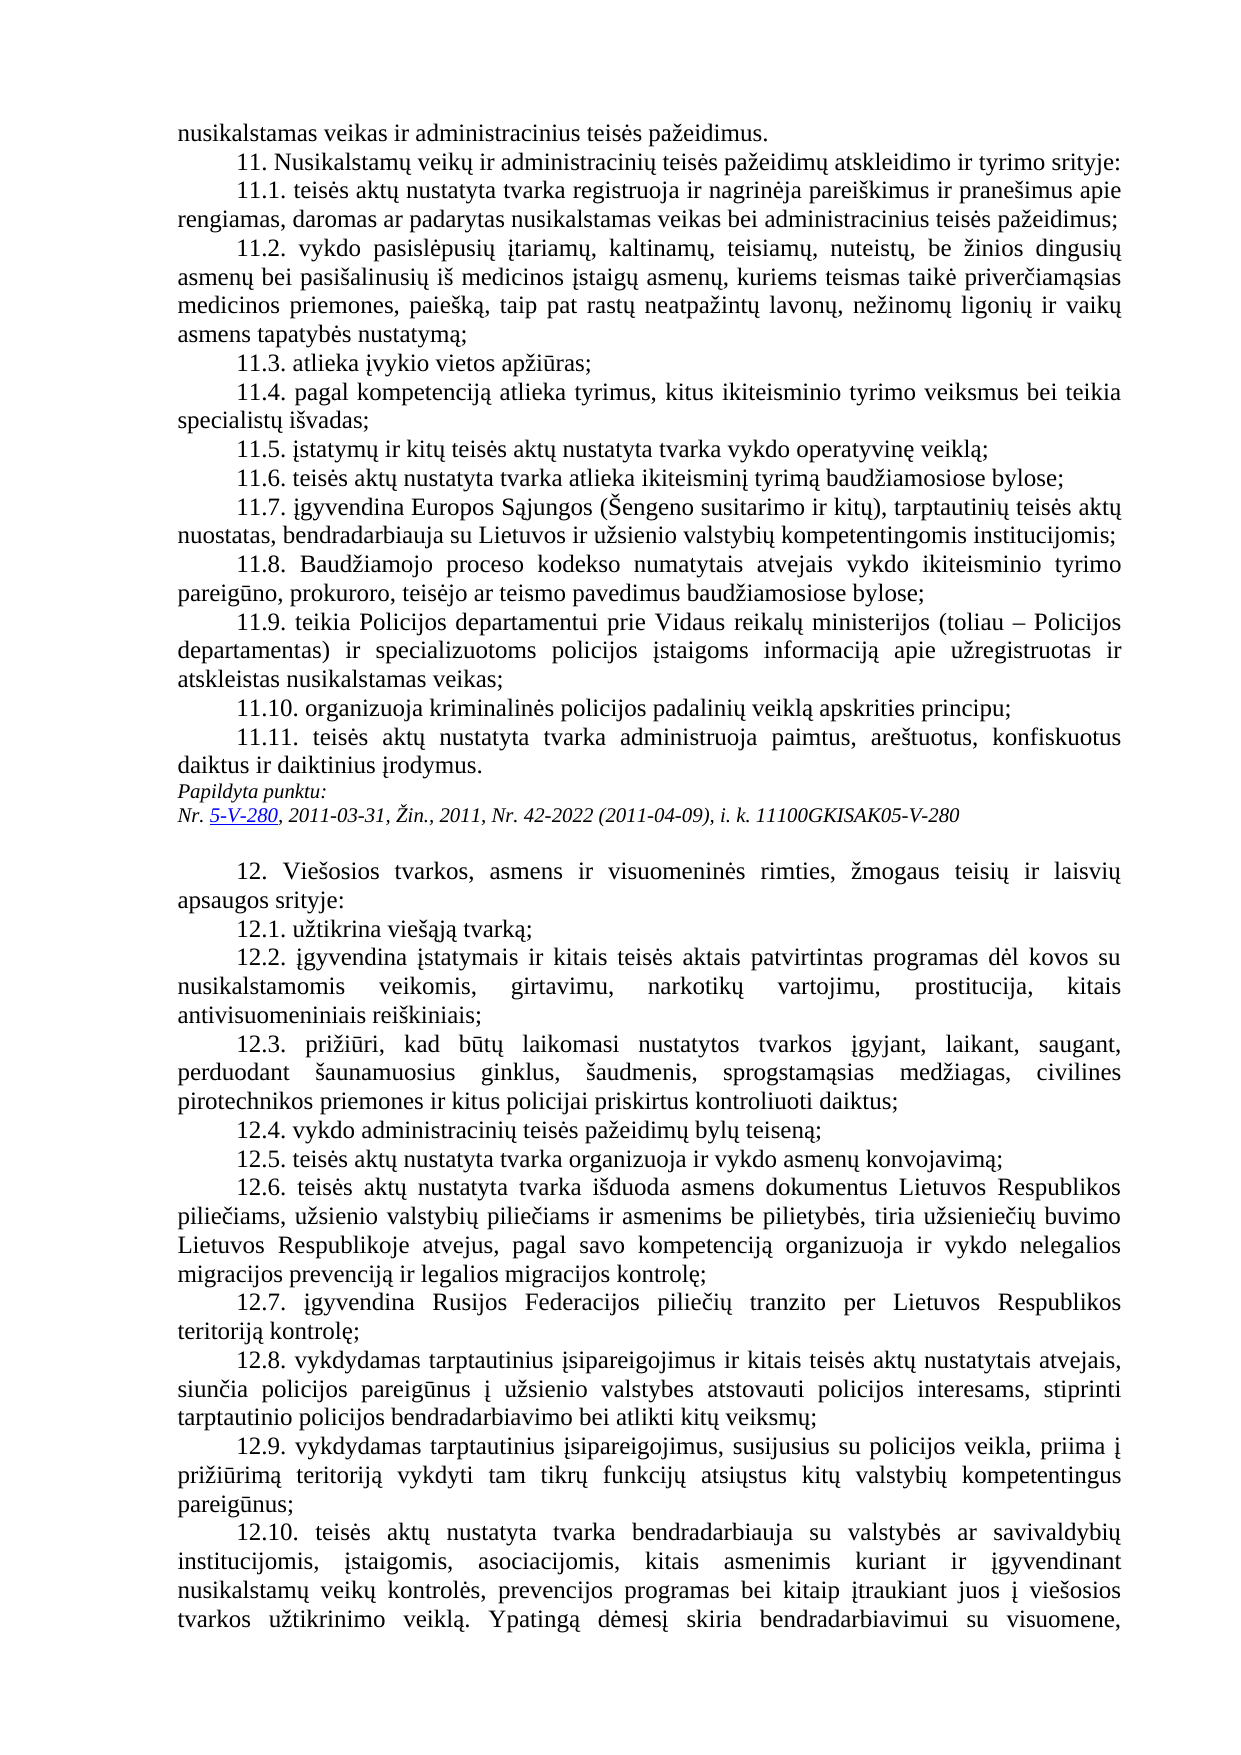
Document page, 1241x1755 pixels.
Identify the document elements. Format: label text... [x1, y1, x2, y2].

text 12.10. teisės aktų nustatyta tvarka bendradarbiauja su valstybės ar savivaldybių institucijomis, įstaigomis, asociacijomis, kitais asmenimis kuriant ir įgyvendinant nusikalstamų veikų kontrolės, prevencijos programas bei kitaip įtraukiant juos į viešosios tvarkos užtikrinimo veiklą. Ypatingą dėmesį skiria bendradarbiavimui su visuomene, [177, 1517, 1122, 1632]
text 12.8. vykdydamas tarptautinius įsipareigojimus ir kitais teisės aktų nustatytais atvejais, siunčia policijos pareigūnus į užsienio valstybes atstovauti policijos interesams, stiprinti tarptautinio policijos bendradarbiavimo bei atlikti kitų veiksmų; [177, 1345, 1122, 1431]
text 12.9. vykdydamas tarptautinius įsipareigojimus, susijusius su policijos veikla, priima į prižiūrimą teritoriją vykdyti tam tikrų funkcijų atsiųstus kitų valstybių kompetentingus pareigūnus; [177, 1431, 1122, 1517]
text 11.5. įstatymų ir kitų teisės aktų nustatyta tvarka vykdo operatyvinę veiklą; [177, 434, 1122, 463]
text 12. Viešosios tvarkos, asmens ir visuomeninės rimties, žmogaus teisių ir laisvių apsaugos srityje: [177, 856, 1122, 914]
text 11.1. teisės aktų nustatyta tvarka registruoja ir nagrinėja pareiškimus ir pranešimus apie rengiamas, daromas ar padarytas nusikalstamas veikas bei administracinius teisės pažeidimus; [177, 176, 1122, 233]
text 12.3. prižiūri, kad būtų laikomasi nustatytos tvarkos įgyjant, laikant, saugant, perduodant šaunamuosius ginklus, šaudmenis, sprogstamąsias medžiagas, civilines pirotechnikos priemones ir kitus policijai priskirtus kontroliuoti daiktus; [177, 1029, 1122, 1115]
text 11.3. atlieka įvykio vietos apžiūras; [177, 348, 1122, 377]
text 12.4. vykdo administracinių teisės pažeidimų bylų teiseną; [177, 1115, 1122, 1144]
text 11.2. vykdo pasislėpusių įtariamų, kaltinamų, teisiamų, nuteistų, be žinios dingusių asmenų bei pasišalinusių iš medicinos įstaigų asmenų, kuriems teismas taikė priverčiamąsias medicinos priemones, paiešką, taip pat rastų neatpažintų lavonų, nežinomų ligonių ir vaikų asmens tapatybės nustatymą; [177, 233, 1122, 348]
text 12.7. įgyvendina Rusijos Federacijos piliečių tranzito per Lietuvos Respublikos teritoriją kontrolę; [177, 1287, 1122, 1345]
text 11.10. organizuoja kriminalinės policijos padalinių veiklą apskrities principu; [177, 693, 1122, 722]
text 11.4. pagal kompetenciją atlieka tyrimus, kitus ikiteisminio tyrimo veiksmus bei teikia specialistų išvadas; [177, 377, 1122, 434]
text 11.7. įgyvendina Europos Sąjungos (Šengeno susitarimo ir kitų), tarptautinių teisės aktų nuostatas, bendradarbiauja su Lietuvos ir užsienio valstybių kompetentingomis institucijomis; [177, 492, 1122, 549]
text 11. Nusikalstamų veikų ir administracinių teisės pažeidimų atskleidimo ir tyrimo srityje: [177, 147, 1122, 176]
text Nr. 5-V-280, 2011-03-31, Žin., 2011, Nr. 42-2022 (2011-04-09), i. k. 11100GKISAK05-V-280 [177, 803, 1122, 827]
text 11.6. teisės aktų nustatyta tvarka atlieka ikiteisminį tyrimą baudžiamosiose bylose; [177, 463, 1122, 492]
text 11.8. Baudžiamojo proceso kodekso numatytais atvejais vykdo ikiteisminio tyrimo pareigūno, prokuroro, teisėjo ar teismo pavedimus baudžiamosiose bylose; [177, 549, 1122, 607]
text 12.2. įgyvendina įstatymais ir kitais teisės aktais patvirtintas programas dėl kovos su nusikalstamomis veikomis, girtavimu, narkotikų vartojimu, prostitucija, kitais antivisuomeniniais reiškiniais; [177, 942, 1122, 1029]
text 12.6. teisės aktų nustatyta tvarka išduoda asmens dokumentus Lietuvos Respublikos piliečiams, užsienio valstybių piliečiams ir asmenims be pilietybės, tiria užsieniečių buvimo Lietuvos Respublikoje atvejus, pagal savo kompetenciją organizuoja ir vykdo nelegalios migracijos prevenciją ir legalios migracijos kontrolę; [177, 1172, 1122, 1287]
text 12.5. teisės aktų nustatyta tvarka organizuoja ir vykdo asmenų konvojavimą; [177, 1144, 1122, 1172]
text 11.9. teikia Policijos departamentui prie Vidaus reikalų ministerijos (toliau – Policijos departamentas) ir specializuotoms policijos įstaigoms informaciją apie užregistruotas ir atskleistas nusikalstamas veikas; [177, 607, 1122, 693]
text 12.1. užtikrina viešąją tvarką; [177, 914, 1122, 942]
text 11.11. teisės aktų nustatyta tvarka administruoja paimtus, areštuotus, konfiskuotus daiktus ir daiktinius įrodymus. [177, 722, 1122, 779]
text nusikalstamas veikas ir administracinius teisės pažeidimus. [177, 118, 1122, 147]
text Papildyta punktu: [177, 779, 1122, 803]
